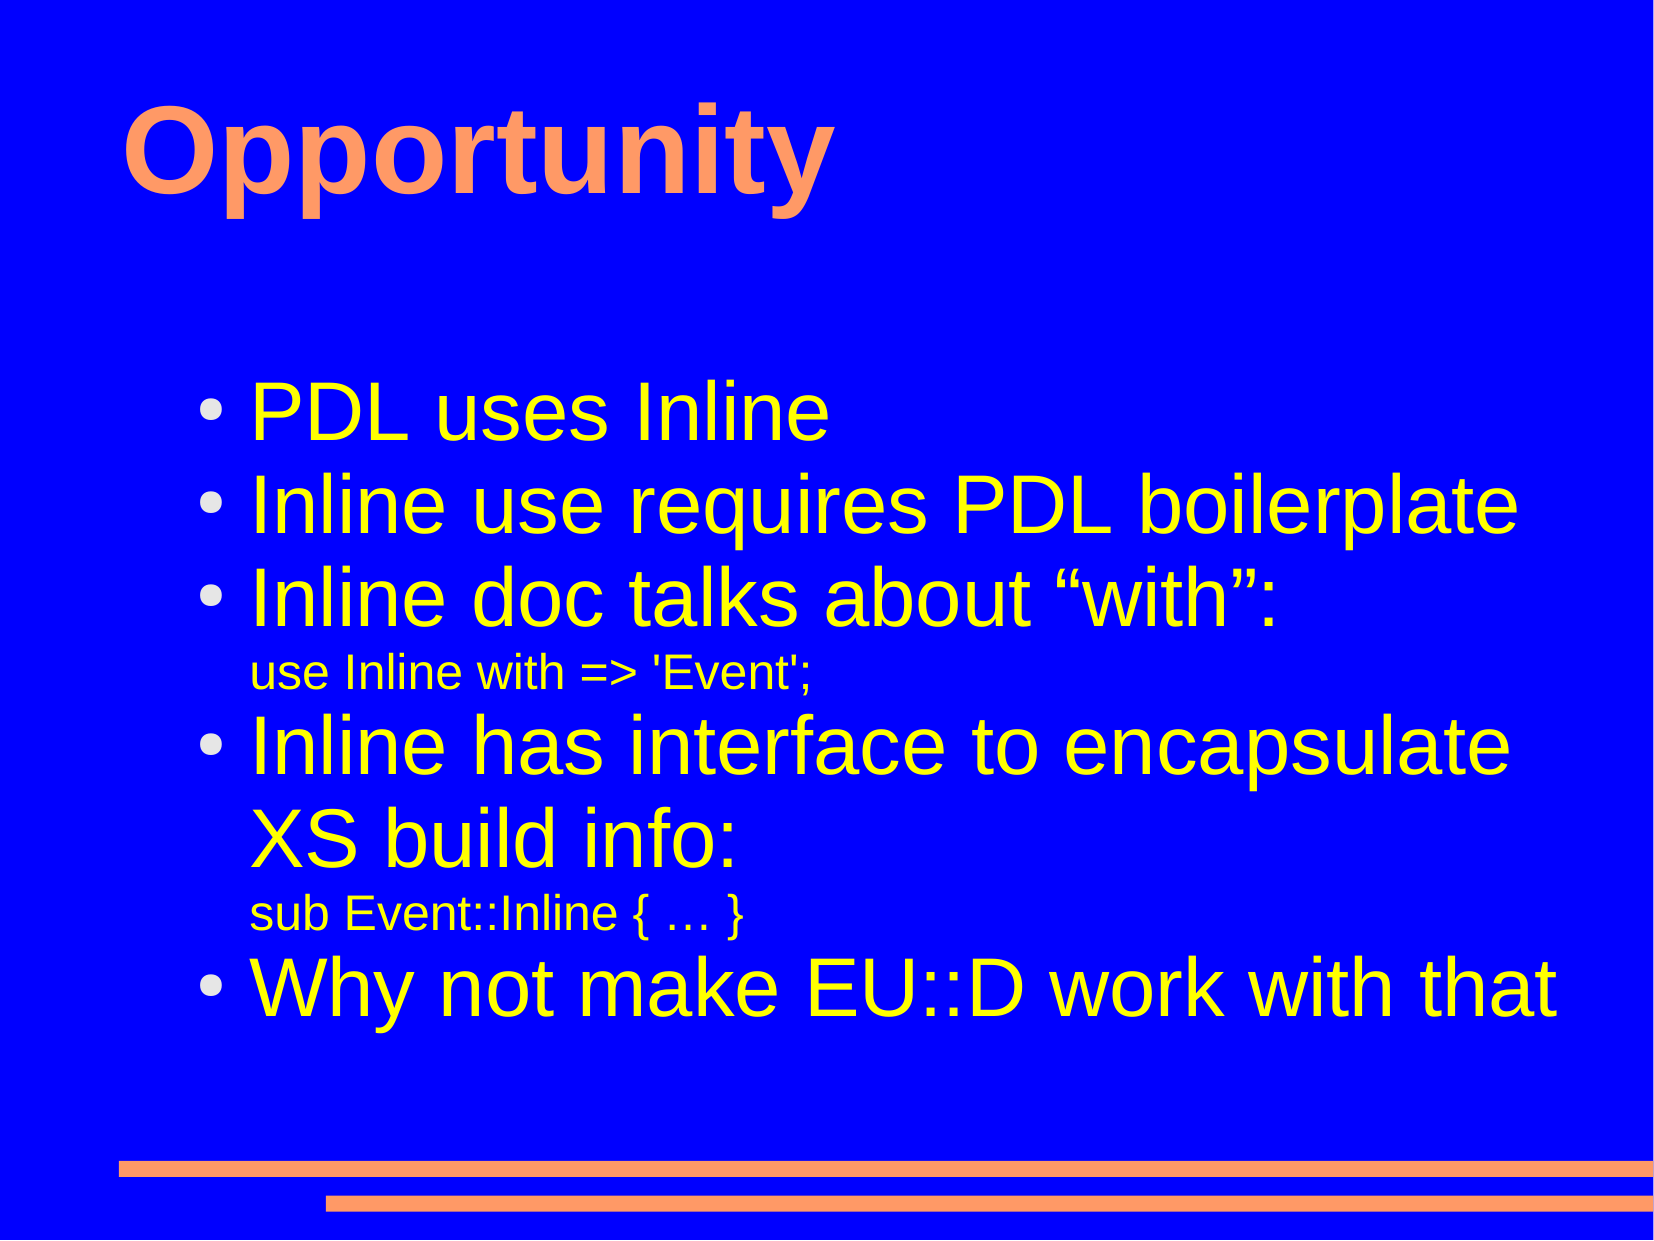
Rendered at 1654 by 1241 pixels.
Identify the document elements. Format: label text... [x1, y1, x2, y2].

title Opportunity [121, 46, 1534, 254]
list PDL uses Inline Inline use requires PDL boilerplate Inline doc talks about “with”: use Inline with => 'Event'; Inline has interface to encapsulate XS build info: sub Event::Inline { … } Why not make EU::D work with that [178, 364, 1570, 1147]
